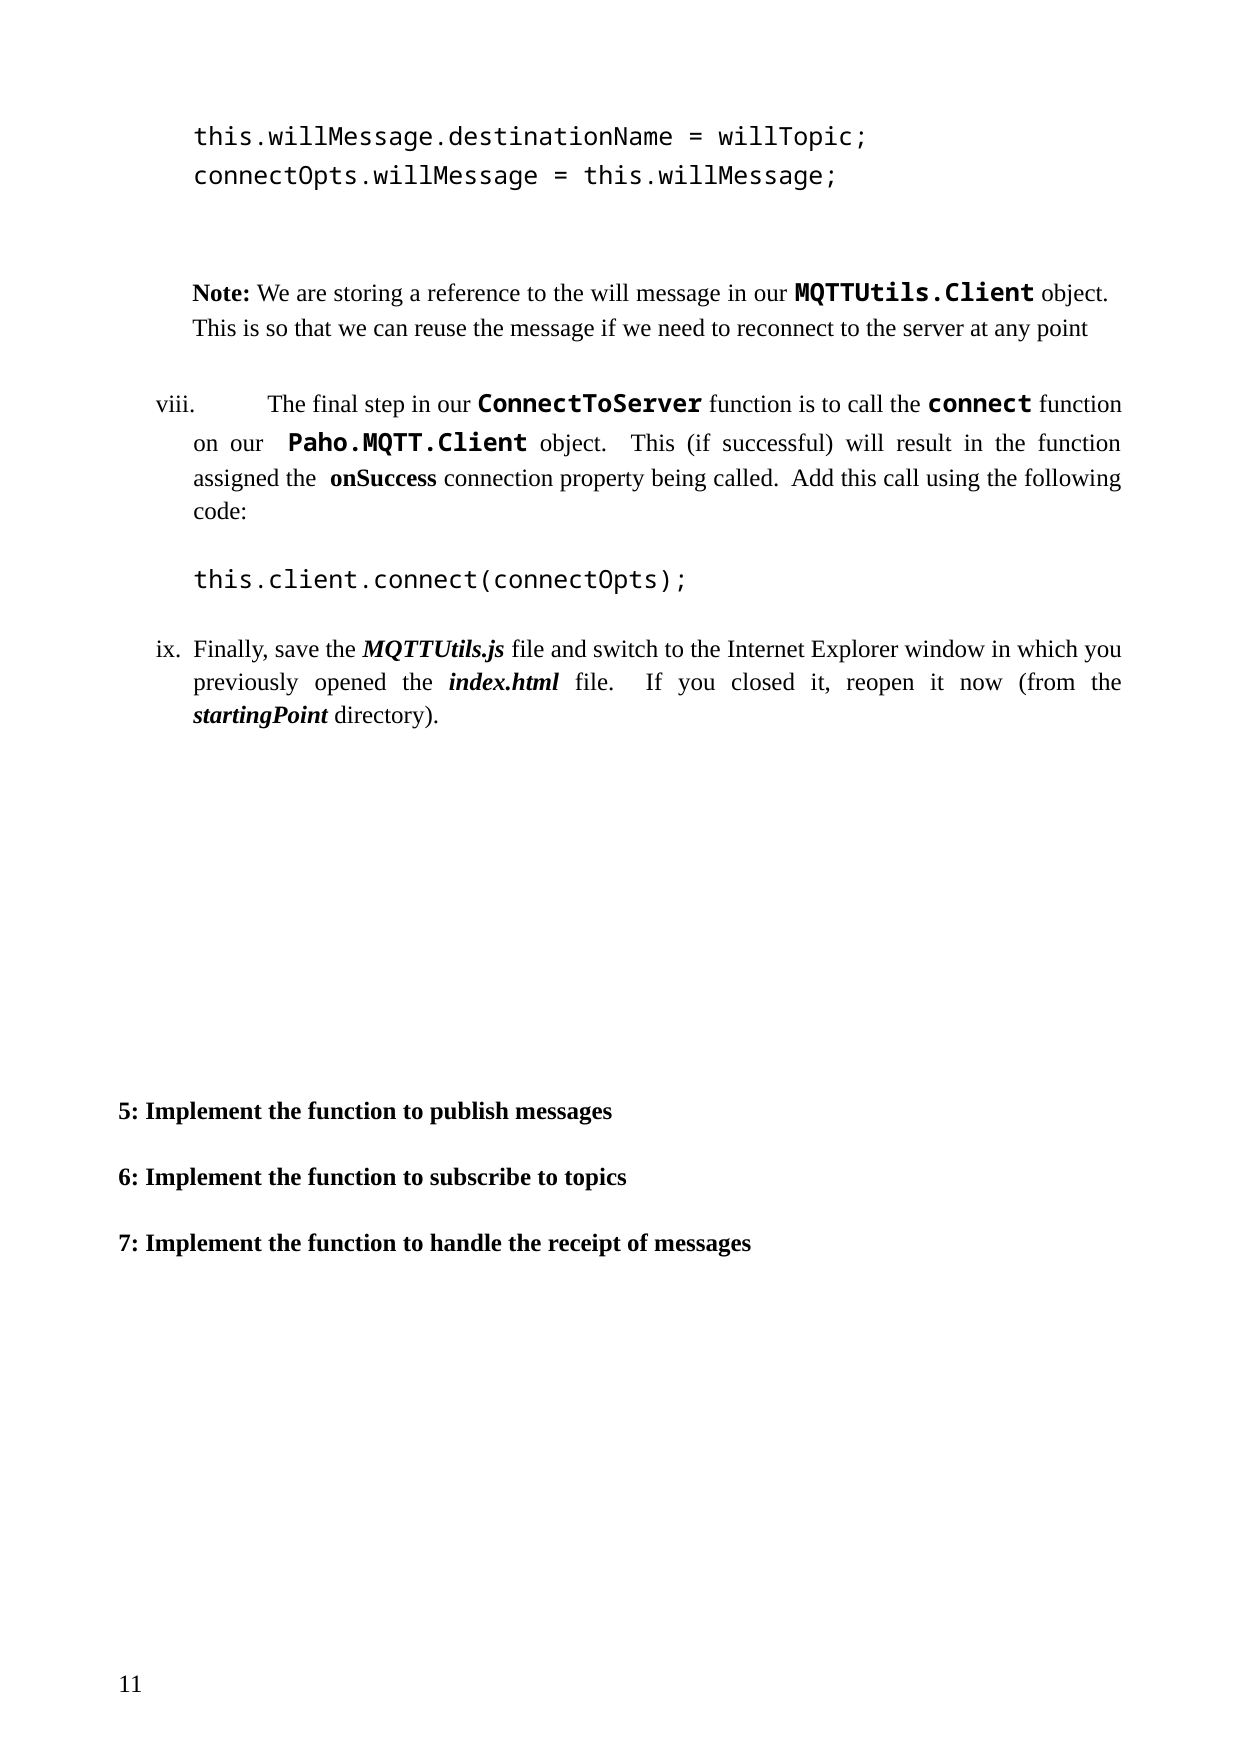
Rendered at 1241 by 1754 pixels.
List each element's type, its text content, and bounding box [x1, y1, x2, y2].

text 6: Implement the function to subscribe to topics [118, 1162, 1122, 1191]
list The final step in our ConnectToServer function is to call the connect function on our Paho.MQTT.Client object. This (if successful) will result in the function assigned the onSuccess connection property being called. Add this call using the following code: [156, 385, 1122, 524]
text 5: Implement the function to publish messages [118, 1096, 1122, 1125]
text Note: We are storing a reference to the will message in our MQTTUtils.Client object. This is so that we can reuse the message if we need to reconnect to the server at any point [118, 275, 1122, 342]
list connectOpts.willMessage = this.willMessage; [156, 157, 1122, 191]
list this.client.connect(connectOpts); [156, 562, 1122, 596]
list this.willMessage.destinationName = willTopic; [156, 118, 1122, 152]
text 7: Implement the function to handle the receipt of messages [118, 1228, 1122, 1257]
list Finally, save the MQTTUtils.js file and switch to the Internet Explorer window in which you previously opened the index.html file. If you closed it, reopen it now (from the startingPoint directory). [156, 634, 1122, 729]
